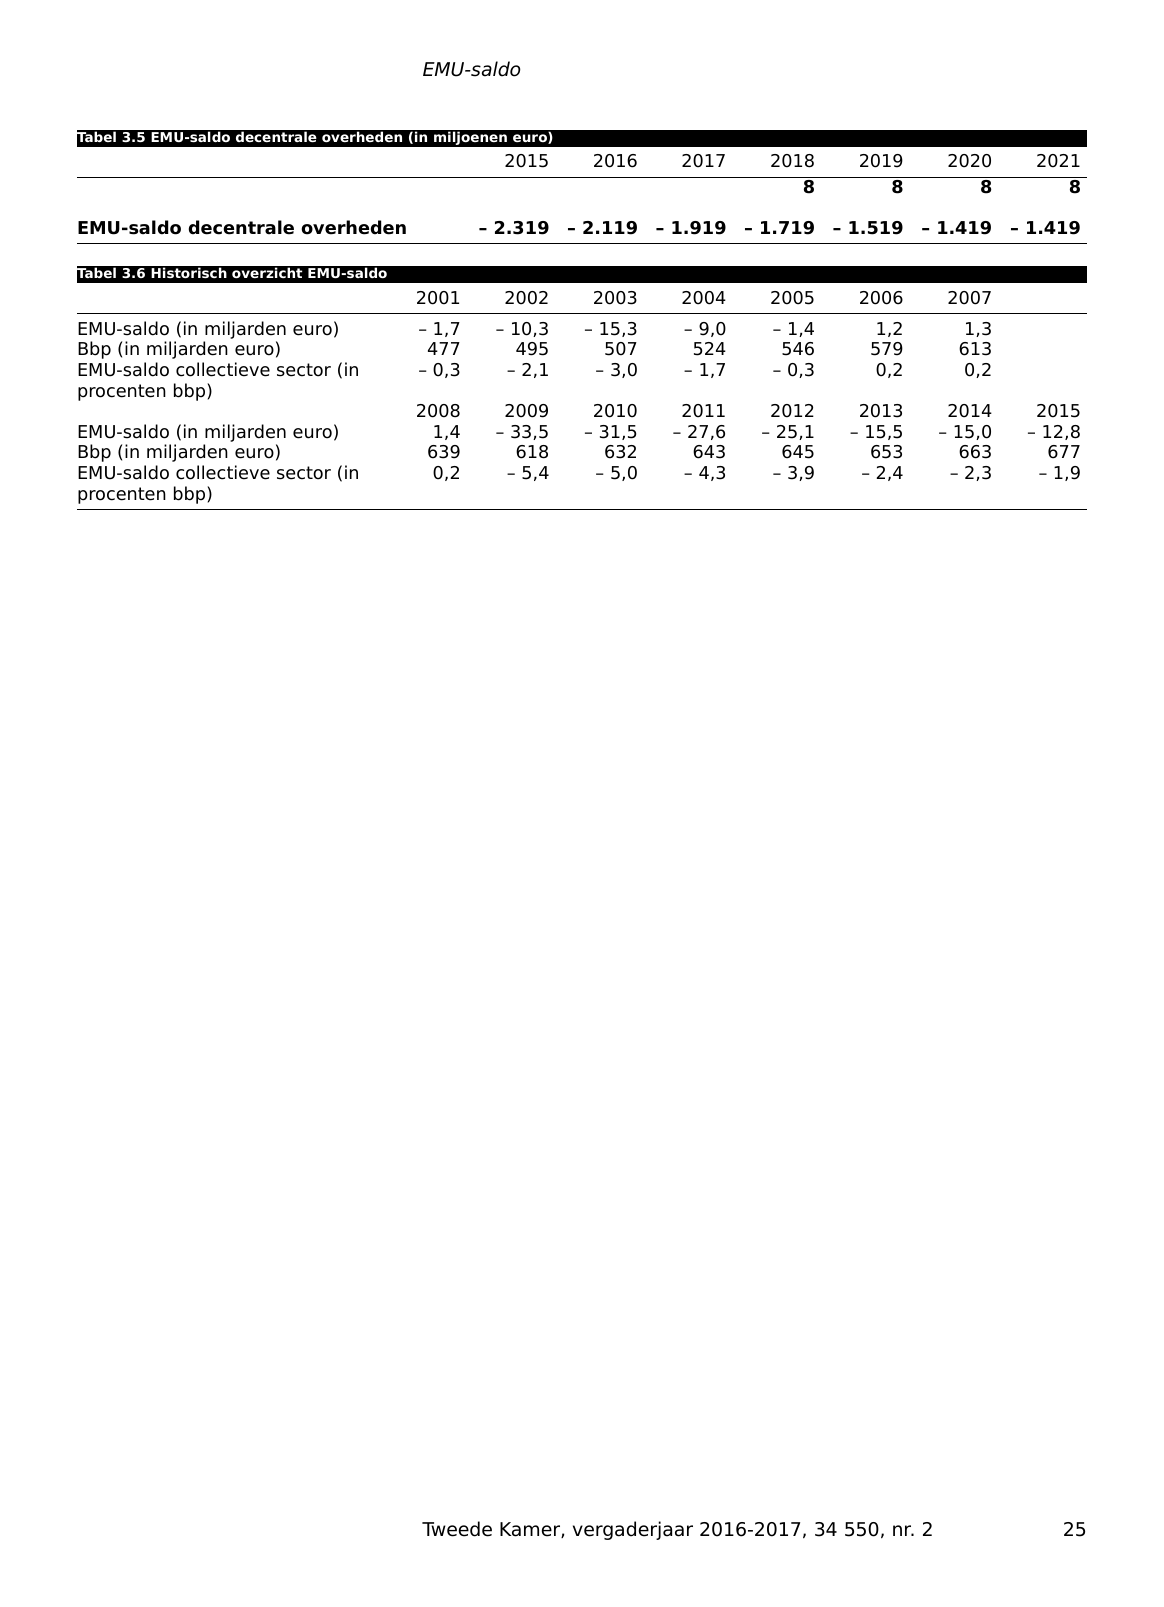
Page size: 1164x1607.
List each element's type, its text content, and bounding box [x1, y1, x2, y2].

table_cell – 25,1 [732, 422, 821, 442]
table_cell 524 [644, 339, 732, 360]
table_cell – 1,4 [732, 314, 821, 339]
table_cell Bbp (in miljarden euro) [77, 339, 378, 360]
table_cell 677 [998, 443, 1087, 463]
table_cell [909, 197, 998, 218]
table_cell 477 [378, 339, 466, 360]
table_cell 8 [821, 178, 909, 197]
table_cell 2020 [909, 147, 998, 177]
table_cell 2001 [378, 283, 466, 313]
table_cell 2015 [998, 401, 1087, 422]
table_cell 2003 [555, 283, 644, 313]
table_cell 2018 [732, 147, 821, 177]
table_cell – 1,7 [644, 360, 732, 401]
table_cell [77, 283, 378, 313]
table_cell 1,3 [909, 314, 998, 339]
table_cell – 4,3 [644, 463, 732, 509]
table_cell EMU-saldo decentrale overheden [77, 218, 466, 243]
table_cell – 2,3 [909, 463, 998, 509]
table_cell 2015 [466, 147, 555, 177]
table_cell 546 [732, 339, 821, 360]
table_cell – 15,5 [821, 422, 909, 442]
table_cell – 5,0 [555, 463, 644, 509]
table_cell 653 [821, 443, 909, 463]
table_cell 8 [998, 178, 1087, 197]
table_cell – 10,3 [466, 314, 555, 339]
table_cell – 1.919 [644, 218, 732, 243]
table_cell 2005 [732, 283, 821, 313]
table_cell – 1.419 [998, 218, 1087, 243]
table_cell [998, 360, 1087, 401]
table_cell EMU-saldo collectieve sector (in procenten bbp) [77, 463, 378, 509]
table_cell – 1.519 [821, 218, 909, 243]
table_cell Bbp (in miljarden euro) [77, 443, 378, 463]
table_cell 2007 [909, 283, 998, 313]
table_cell 1,2 [821, 314, 909, 339]
table_cell 643 [644, 443, 732, 463]
table_cell 2016 [555, 147, 644, 177]
table_cell 2012 [732, 401, 821, 422]
table_cell 2017 [644, 147, 732, 177]
table_cell [732, 197, 821, 218]
table_cell – 1.719 [732, 218, 821, 243]
table_cell [998, 283, 1087, 313]
table_cell 2014 [909, 401, 998, 422]
table_cell 2021 [998, 147, 1087, 177]
table_cell 632 [555, 443, 644, 463]
table_cell – 5,4 [466, 463, 555, 509]
table_cell 613 [909, 339, 998, 360]
table_cell 495 [466, 339, 555, 360]
table_cell 618 [466, 443, 555, 463]
table_cell 8 [732, 178, 821, 197]
table_cell 2008 [378, 401, 466, 422]
table_cell [644, 197, 732, 218]
table_cell – 27,6 [644, 422, 732, 442]
table_cell 639 [378, 443, 466, 463]
table_cell 2002 [466, 283, 555, 313]
table_cell [998, 339, 1087, 360]
table_cell 1,4 [378, 422, 466, 442]
table_cell – 2.319 [466, 218, 555, 243]
table_cell – 0,3 [732, 360, 821, 401]
table_cell EMU-saldo (in miljarden euro) [77, 314, 378, 339]
table_cell 2004 [644, 283, 732, 313]
table_cell 8 [909, 178, 998, 197]
table_cell 2019 [821, 147, 909, 177]
table_cell [644, 178, 732, 197]
table_cell 579 [821, 339, 909, 360]
table_cell – 15,0 [909, 422, 998, 442]
table_cell – 33,5 [466, 422, 555, 442]
table_cell [77, 197, 466, 218]
table_header Tabel 3.5 EMU-saldo decentrale overheden (in miljoenen euro) [77, 130, 1087, 146]
table_cell – 12,8 [998, 422, 1087, 442]
table_cell 2013 [821, 401, 909, 422]
table_cell [998, 314, 1087, 339]
table_cell – 3,9 [732, 463, 821, 509]
table_cell – 9,0 [644, 314, 732, 339]
table_cell 0,2 [821, 360, 909, 401]
table_cell – 2,1 [466, 360, 555, 401]
table_cell [555, 197, 644, 218]
table_cell – 2.119 [555, 218, 644, 243]
table_cell – 1,7 [378, 314, 466, 339]
table_cell 2010 [555, 401, 644, 422]
table_header Tabel 3.6 Historisch overzicht EMU-saldo [77, 266, 1087, 282]
table_cell 507 [555, 339, 644, 360]
table_cell 645 [732, 443, 821, 463]
table_cell 2011 [644, 401, 732, 422]
table_cell – 2,4 [821, 463, 909, 509]
table_cell – 31,5 [555, 422, 644, 442]
table_cell – 1,9 [998, 463, 1087, 509]
table_cell [555, 178, 644, 197]
table_cell 0,2 [378, 463, 466, 509]
table_cell – 1.419 [909, 218, 998, 243]
table_cell [821, 197, 909, 218]
table_cell – 3,0 [555, 360, 644, 401]
table_cell [77, 401, 378, 422]
table_cell [77, 178, 466, 197]
table_cell [998, 197, 1087, 218]
table_cell EMU-saldo collectieve sector (in procenten bbp) [77, 360, 378, 401]
table_cell – 0,3 [378, 360, 466, 401]
table_cell [77, 147, 466, 177]
table_cell [466, 178, 555, 197]
table_cell – 15,3 [555, 314, 644, 339]
table_cell 2006 [821, 283, 909, 313]
table_cell 663 [909, 443, 998, 463]
table_cell EMU-saldo (in miljarden euro) [77, 422, 378, 442]
table_cell [466, 197, 555, 218]
table_cell 2009 [466, 401, 555, 422]
table_cell 0,2 [909, 360, 998, 401]
